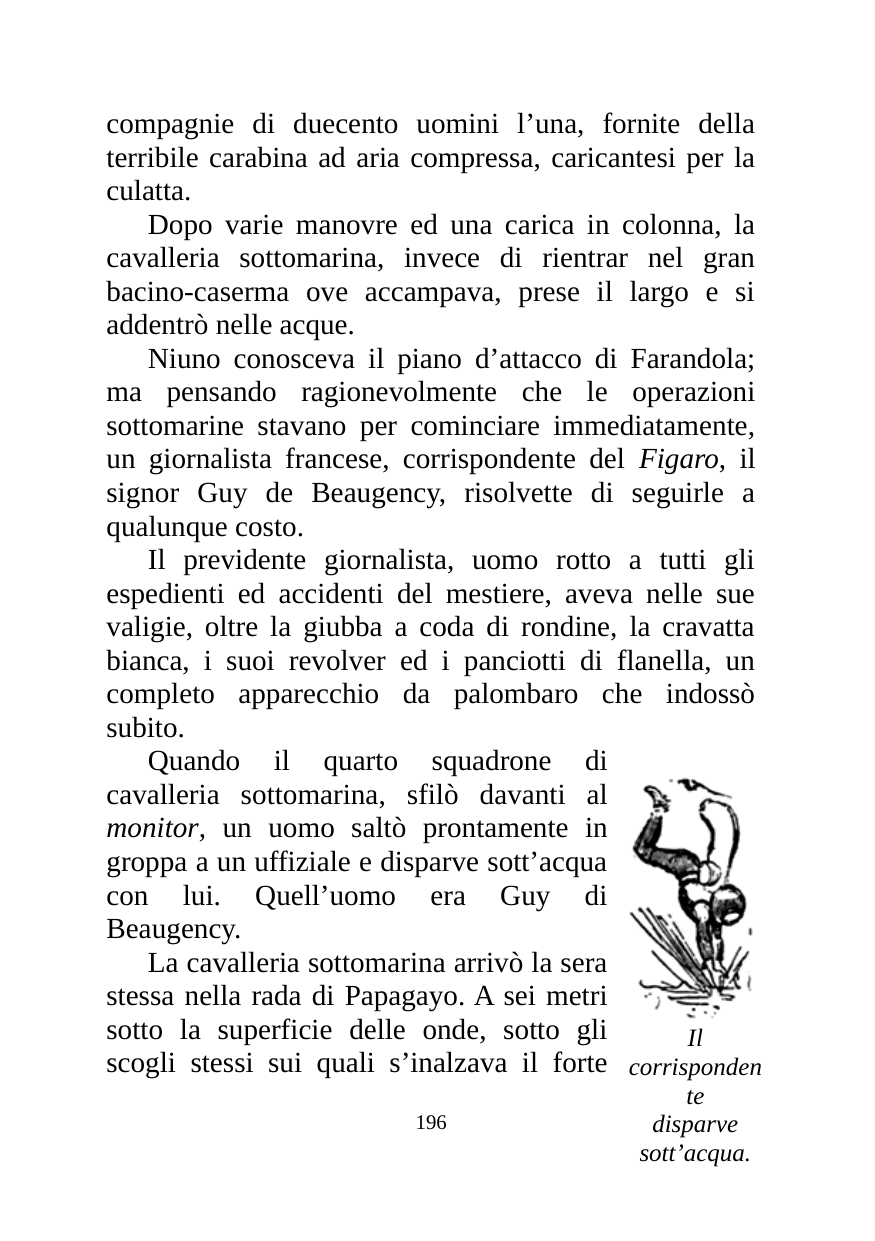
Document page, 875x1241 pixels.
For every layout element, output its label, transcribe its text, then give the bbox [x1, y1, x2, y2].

text compagnie di duecento uomini l’una, fornite della terribile carabina ad aria compressa, caricantesi per la culatta. [106, 106, 756, 207]
text La cavalleria sottomarina arrivò la sera stessa nella rada di Papagayo. A sei metri sotto la superficie delle onde, sotto gli scogli stessi sui quali s’inalzava il forte [106, 945, 608, 1079]
text Niuno conosceva il piano d’attacco di Farandola; ma pensando ragionevolmente che le operazioni sottomarine stavano per cominciare immediatamente, un giornalista francese, corrispondente del Figaro, il signor Guy de Beaugency, risolvette di seguirle a qualunque costo. [106, 341, 756, 542]
text Quando il quarto squadrone di cavalleria sottomarina, sfilò davanti al monitor, un uomo saltò prontamente in groppa a un uffiziale e disparve sott’acqua con lui. Quell’uomo era Guy di Beaugency. [106, 743, 608, 945]
text Il corrispondente disparve sott’acqua. [626, 1024, 767, 1167]
text Il previdente giornalista, uomo rotto a tutti gli espedienti ed accidenti del mestiere, aveva nelle sue valigie, oltre la giubba a coda di rondine, la cravatta bianca, i suoi revolver ed i panciotti di flanella, un completo apparecchio da palombaro che indossò subito. [106, 542, 756, 743]
picture [626, 772, 767, 1024]
text Dopo varie manovre ed una carica in colonna, la cavalleria sottomarina, invece di rientrar nel gran bacino-caserma ove accampava, prese il largo e si addentrò nelle acque. [106, 207, 756, 341]
